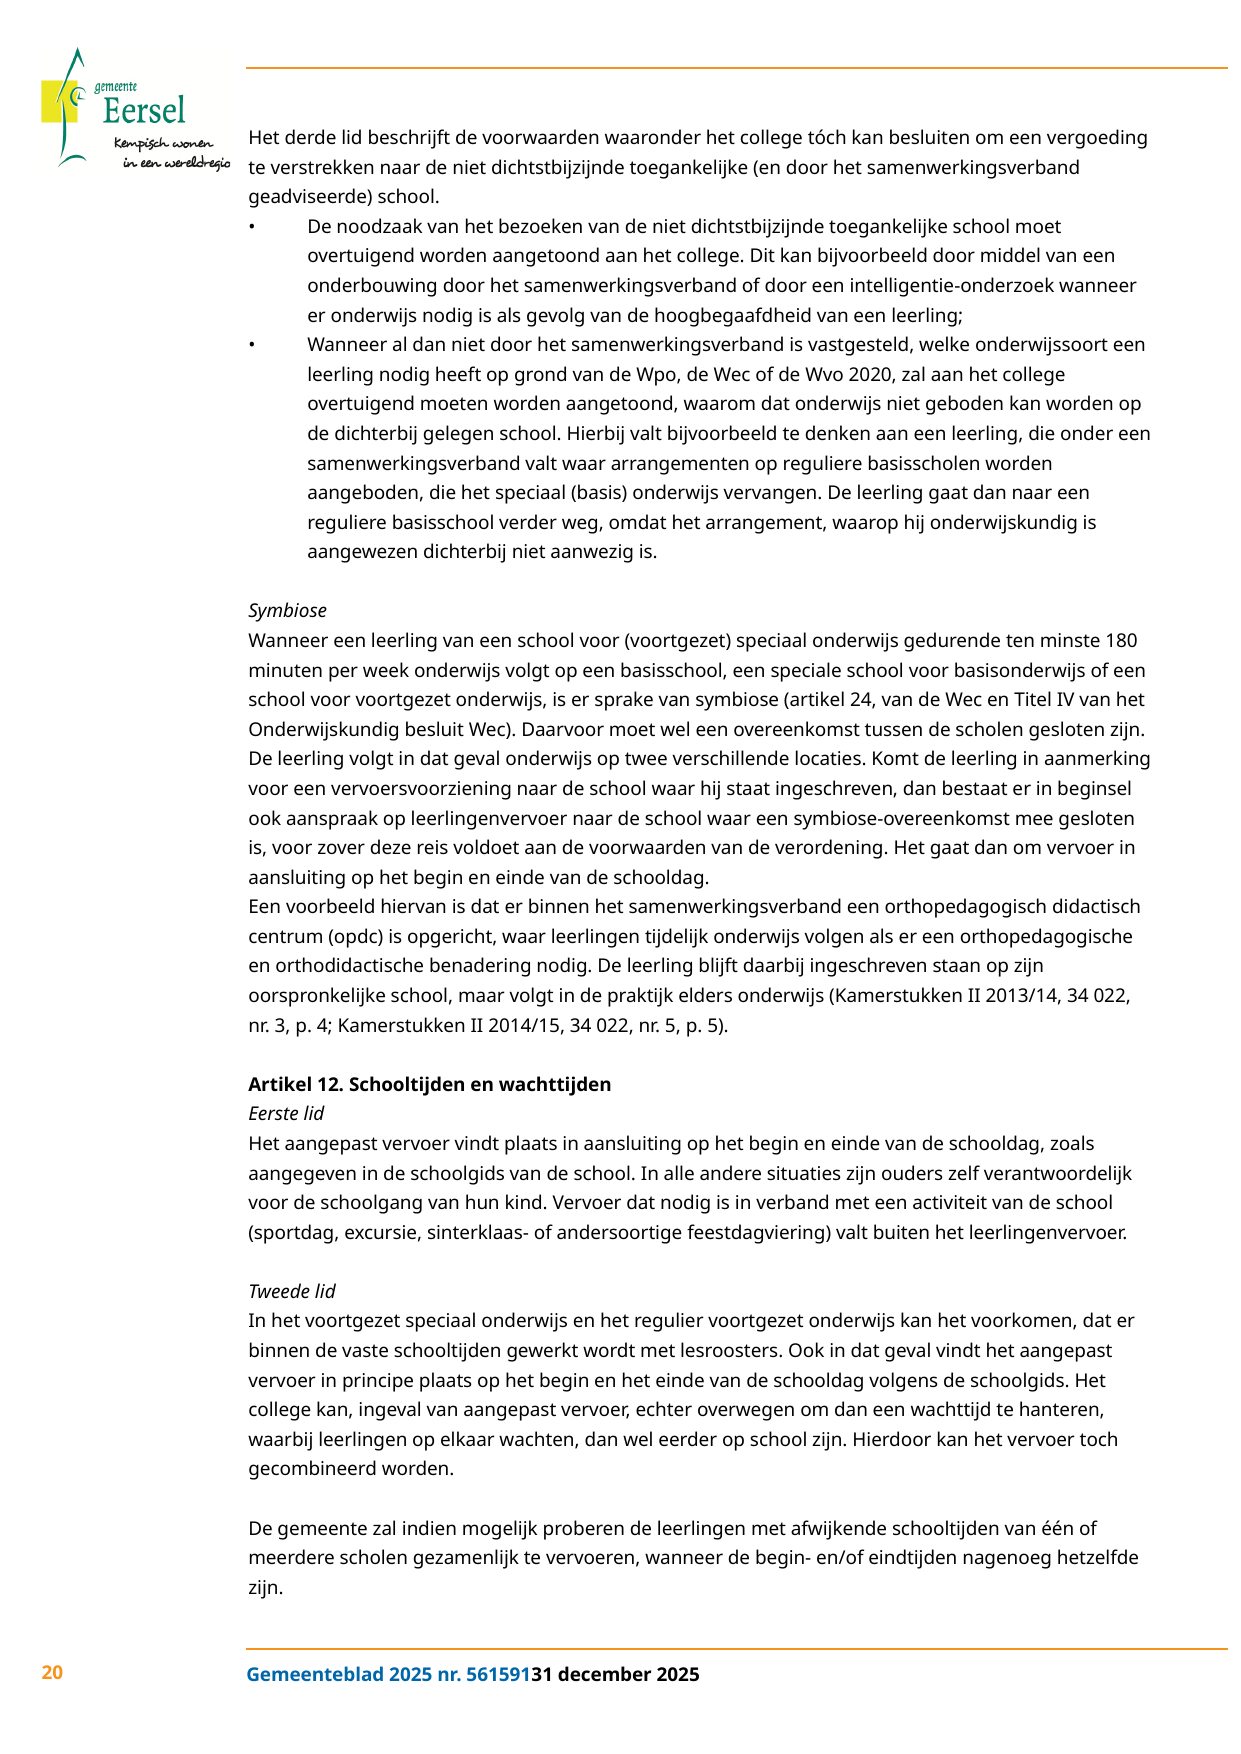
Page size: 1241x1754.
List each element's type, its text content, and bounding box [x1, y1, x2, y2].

text Een voorbeeld hiervan is dat er binnen het samenwerkingsverband een orthopedagogisch didactisch centrum (opdc) is opgericht, waar leerlingen tijdelijk onderwijs volgen als er een orthopedagogische en orthodidactische benadering nodig. De leerling blijft daarbij ingeschreven staan op zijn oorspronkelijke school, maar volgt in de praktijk elders onderwijs (Kamerstukken II 2013/14, 34 022, nr. 3, p. 4; Kamerstukken II 2014/15, 34 022, nr. 5, p. 5). [248, 893, 1152, 1038]
text In het voortgezet speciaal onderwijs en het regulier voortgezet onderwijs kan het voorkomen, dat er binnen de vaste schooltijden gewerkt wordt met lesroosters. Ook in dat geval vindt het aangepast vervoer in principe plaats op het begin en het einde van de schooldag volgens de schoolgids. Het college kan, ingeval van aangepast vervoer, echter overwegen om dan een wachttijd te hanteren, waarbij leerlingen op elkaar wachten, dan wel eerder op school zijn. Hierdoor kan het vervoer toch gecombineerd worden. [248, 1308, 1152, 1481]
list Wanneer al dan niet door het samenwerkingsverband is vastgesteld, welke onderwijssoort een leerling nodig heeft op grond van de Wpo, de Wec of de Wvo 2020, zal aan het college overtuigend moeten worden aangetoond, waarom dat onderwijs niet geboden kan worden op de dichterbij gelegen school. Hierbij valt bijvoorbeeld te denken aan een leerling, die onder een samenwerkingsverband valt waar arrangementen op reguliere basisscholen worden aangeboden, die het speciaal (basis) onderwijs vervangen. De leerling gaat dan naar een reguliere basisschool verder weg, omdat het arrangement, waarop hij onderwijskundig is aangewezen dichterbij niet aanwezig is. [248, 331, 1152, 564]
text Artikel 12. Schooltijden en wachttijden [248, 1071, 1152, 1097]
picture [41, 47, 231, 172]
text Het aangepast vervoer vindt plaats in aansluiting op het begin en einde van de schooldag, zoals aangegeven in de schoolgids van de school. In alle andere situaties zijn ouders zelf verantwoordelijk voor de schoolgang van hun kind. Vervoer dat nodig is in verband met een activiteit van de school (sportdag, excursie, sinterklaas- of andersoortige feestdagviering) valt buiten het leerlingenvervoer. [248, 1130, 1152, 1245]
text Het derde lid beschrijft de voorwaarden waaronder het college tóch kan besluiten om een vergoeding te verstrekken naar de niet dichtstbijzijnde toegankelijke (en door het samenwerkingsverband geadviseerde) school. [248, 124, 1152, 209]
text Symbiose [248, 598, 1152, 623]
list De noodzaak van het bezoeken van de niet dichtstbijzijnde toegankelijke school moet overtuigend worden aangetoond aan het college. Dit kan bijvoorbeeld door middel van een onderbouwing door het samenwerkingsverband of door een intelligentie-onderzoek wanneer er onderwijs nodig is als gevolg van de hoogbegaafdheid van een leerling; [248, 213, 1152, 328]
text De gemeente zal indien mogelijk proberen de leerlingen met afwijkende schooltijden van één of meerdere scholen gezamenlijk te vervoeren, wanneer de begin- en/of eindtijden nagenoeg hetzelfde zijn. [248, 1515, 1152, 1600]
text Tweede lid [248, 1278, 1152, 1304]
text Wanneer een leerling van een school voor (voortgezet) speciaal onderwijs gedurende ten minste 180 minuten per week onderwijs volgt op een basisschool, een speciale school voor basisonderwijs of een school voor voortgezet onderwijs, is er sprake van symbiose (artikel 24, van de Wec en Titel IV van het Onderwijskundig besluit Wec). Daarvoor moet wel een overeenkomst tussen de scholen gesloten zijn. De leerling volgt in dat geval onderwijs op twee verschillende locaties. Komt de leerling in aanmerking voor een vervoersvoorziening naar de school waar hij staat ingeschreven, dan bestaat er in beginsel ook aanspraak op leerlingenvervoer naar de school waar een symbiose-overeenkomst mee gesloten is, voor zover deze reis voldoet aan de voorwaarden van de verordening. Het gaat dan om vervoer in aansluiting op het begin en einde van de schooldag. [248, 627, 1152, 890]
text Eerste lid [248, 1101, 1152, 1126]
